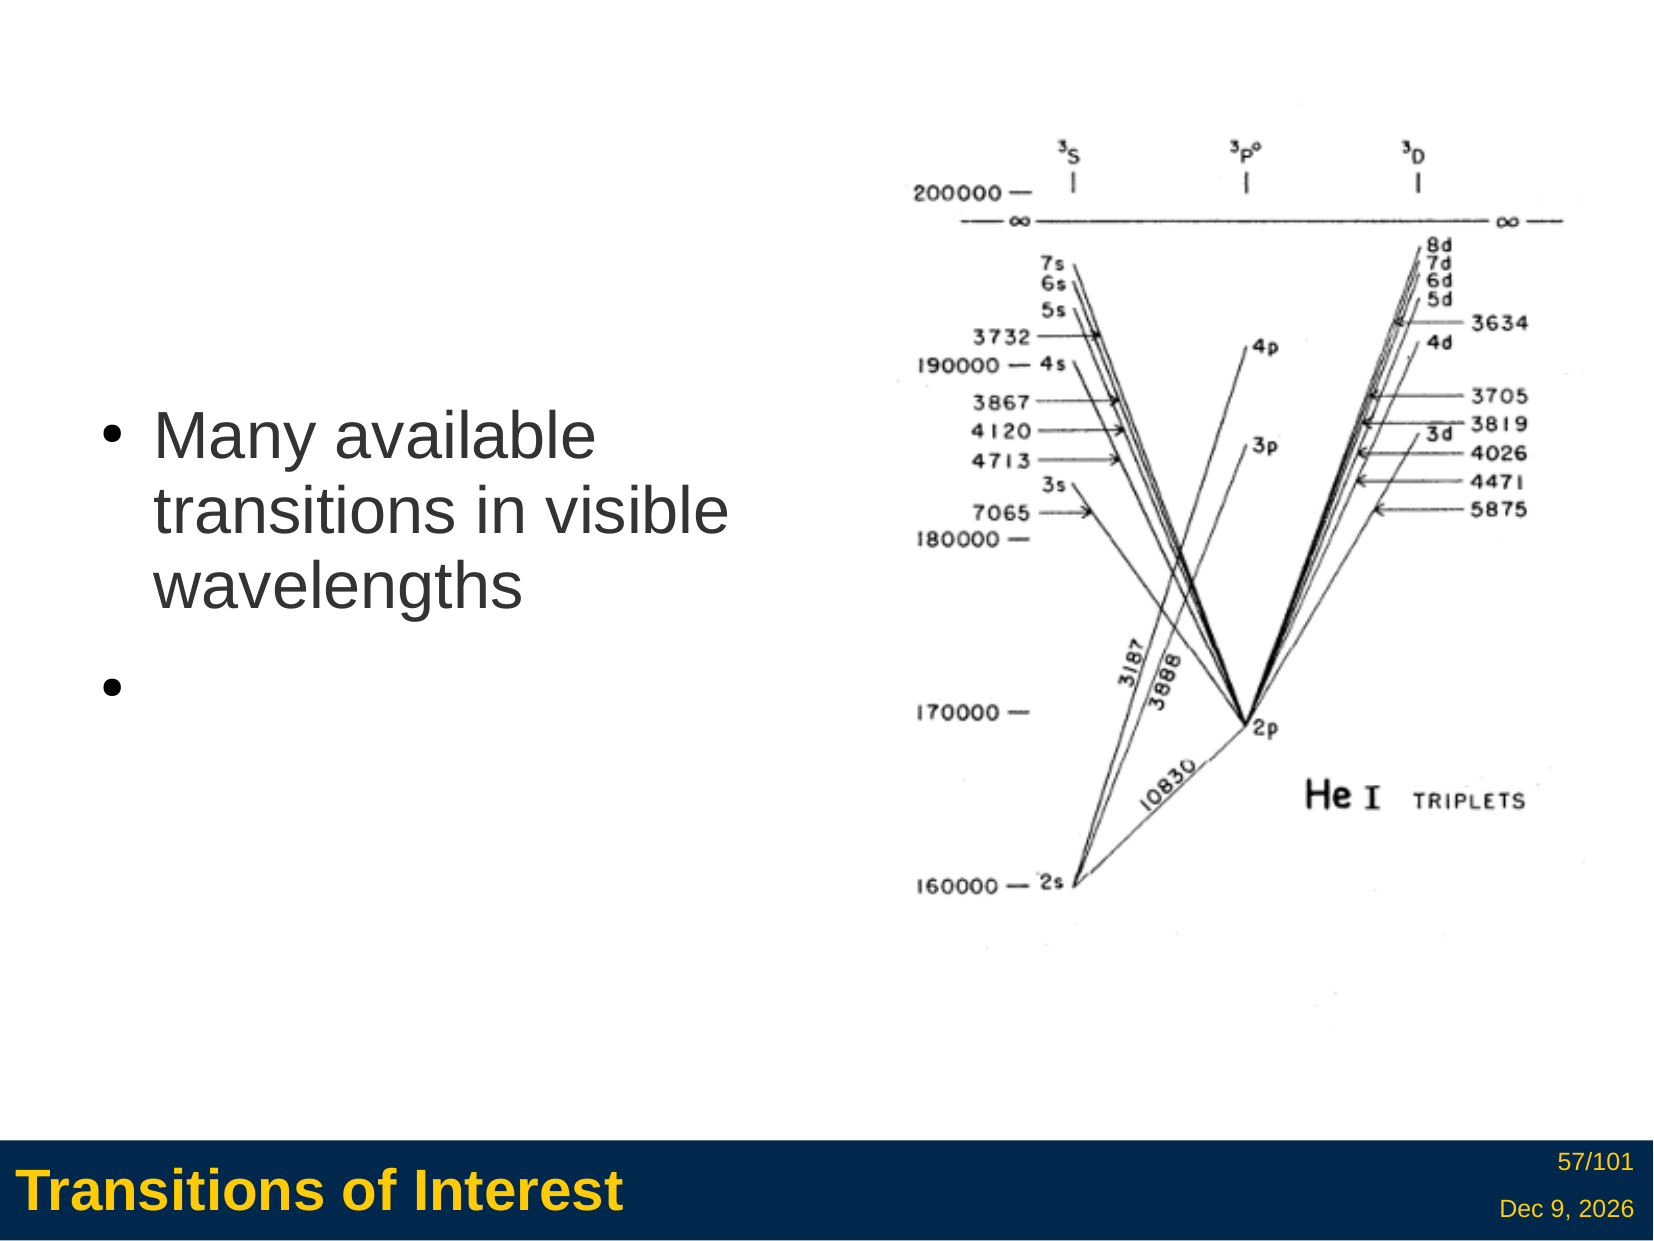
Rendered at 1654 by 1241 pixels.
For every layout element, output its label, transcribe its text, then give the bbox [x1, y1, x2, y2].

picture [889, 81, 1592, 1028]
list Many available transitions in visible wavelengths [82, 75, 833, 1051]
title Transitions of Interest [14, 1140, 1380, 1241]
